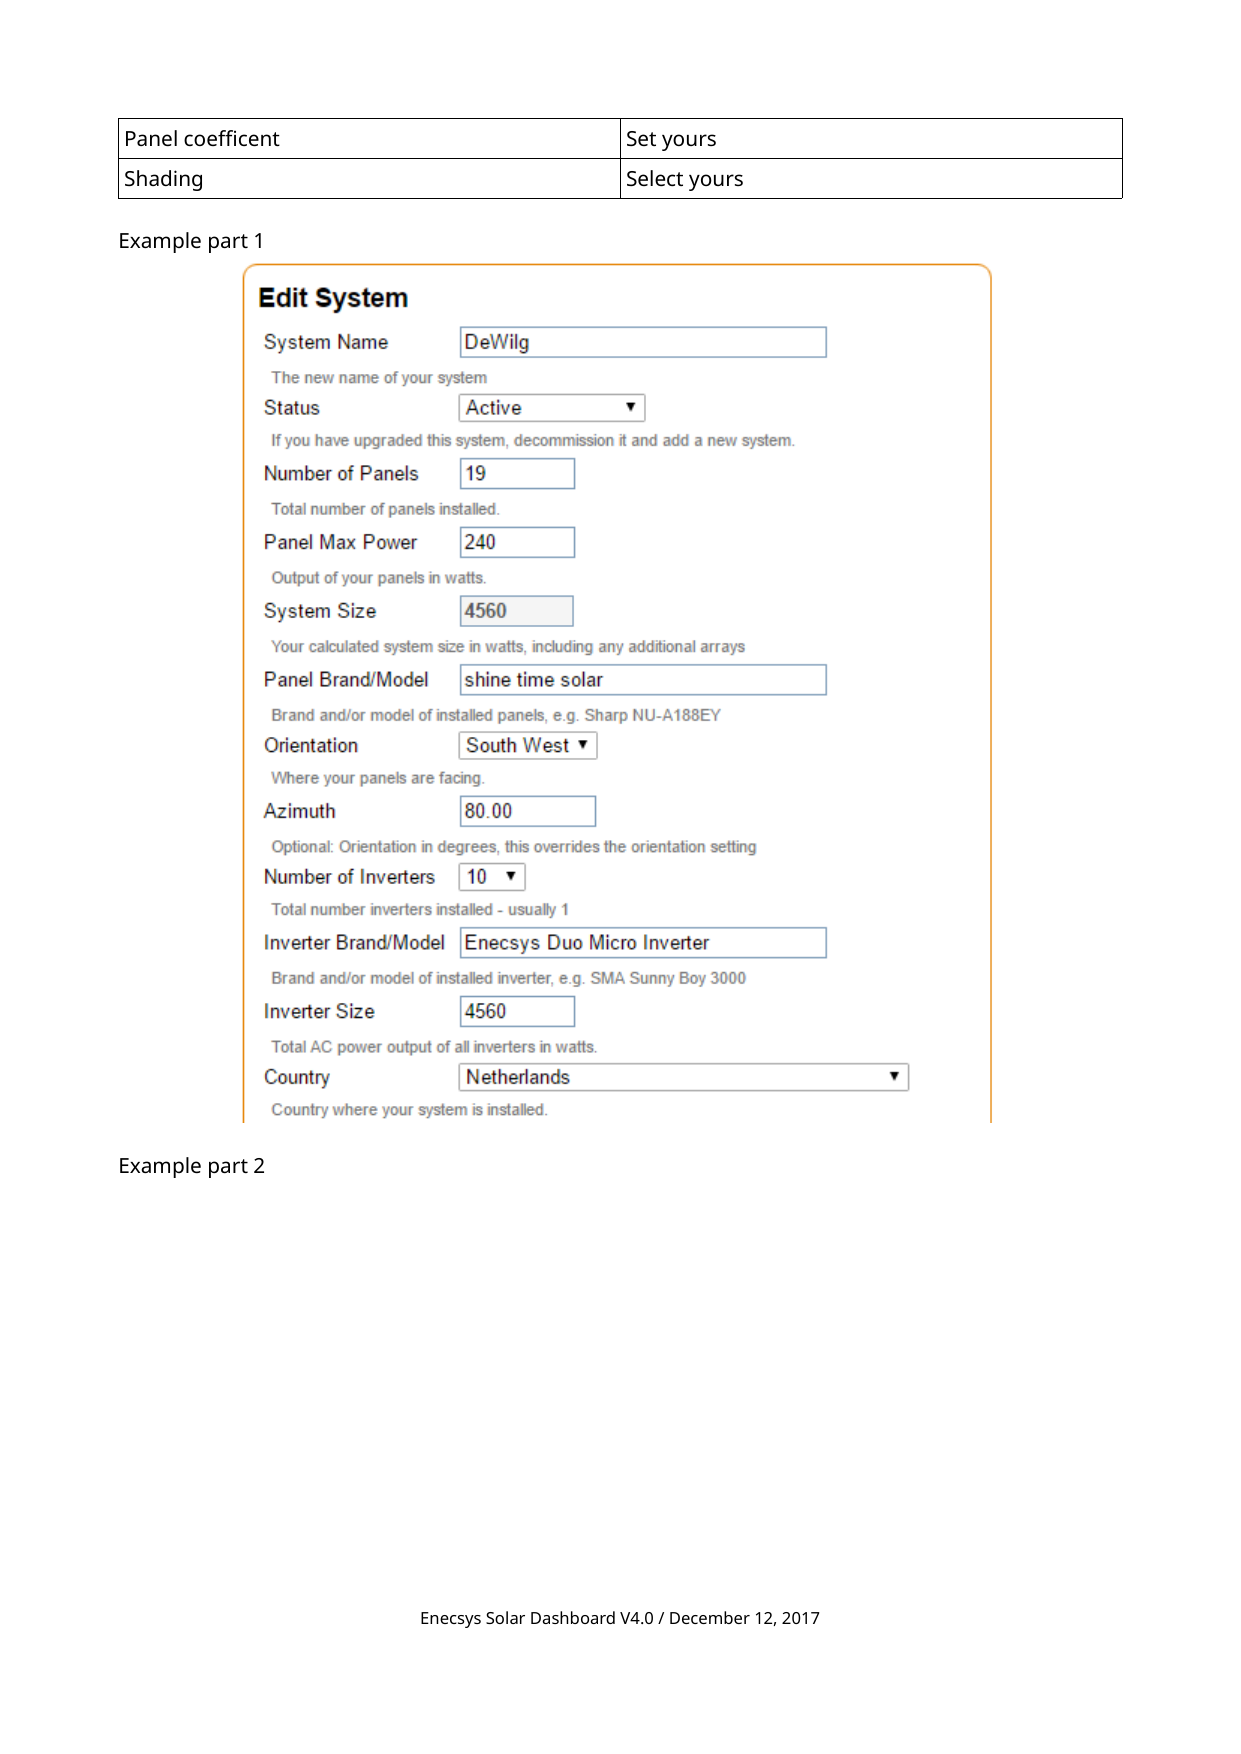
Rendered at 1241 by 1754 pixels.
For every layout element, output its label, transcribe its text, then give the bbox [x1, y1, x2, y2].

text Example part 1 [118, 227, 1122, 255]
table_cell Set yours [621, 119, 1122, 158]
text Example part 2 [118, 1151, 1122, 1208]
table_cell Select yours [621, 159, 1122, 198]
picture [234, 255, 1007, 1123]
table_cell Panel coefficent [119, 119, 620, 158]
table_cell Shading [119, 159, 620, 198]
